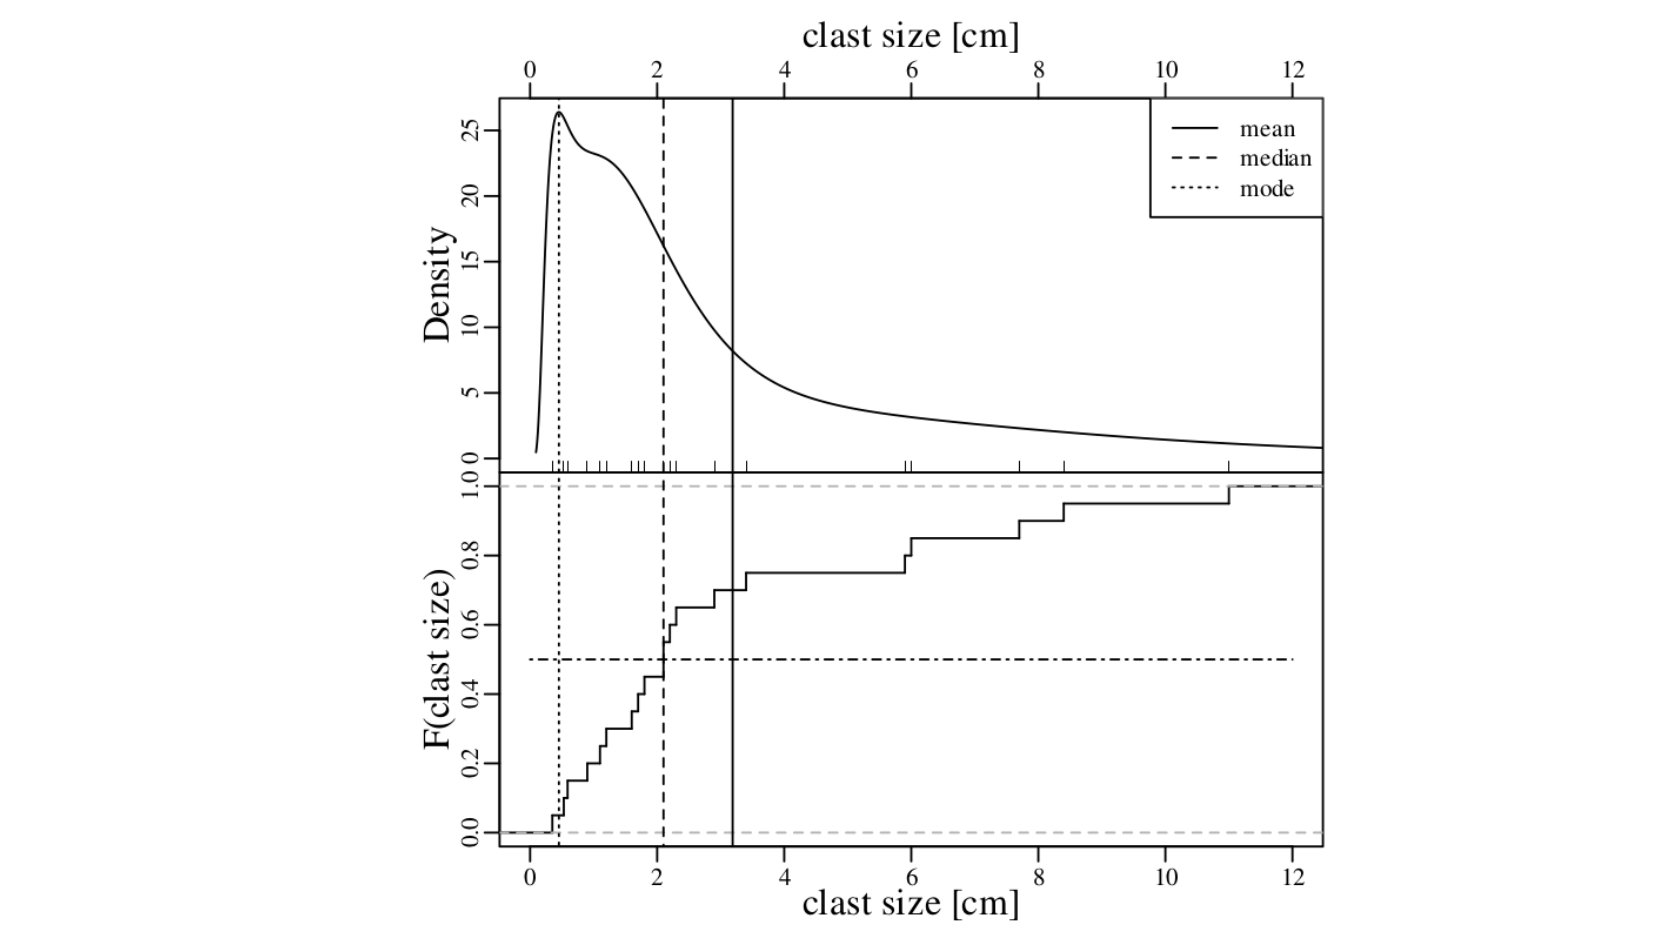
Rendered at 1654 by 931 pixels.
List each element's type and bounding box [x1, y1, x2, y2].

picture [404, 0, 1347, 931]
